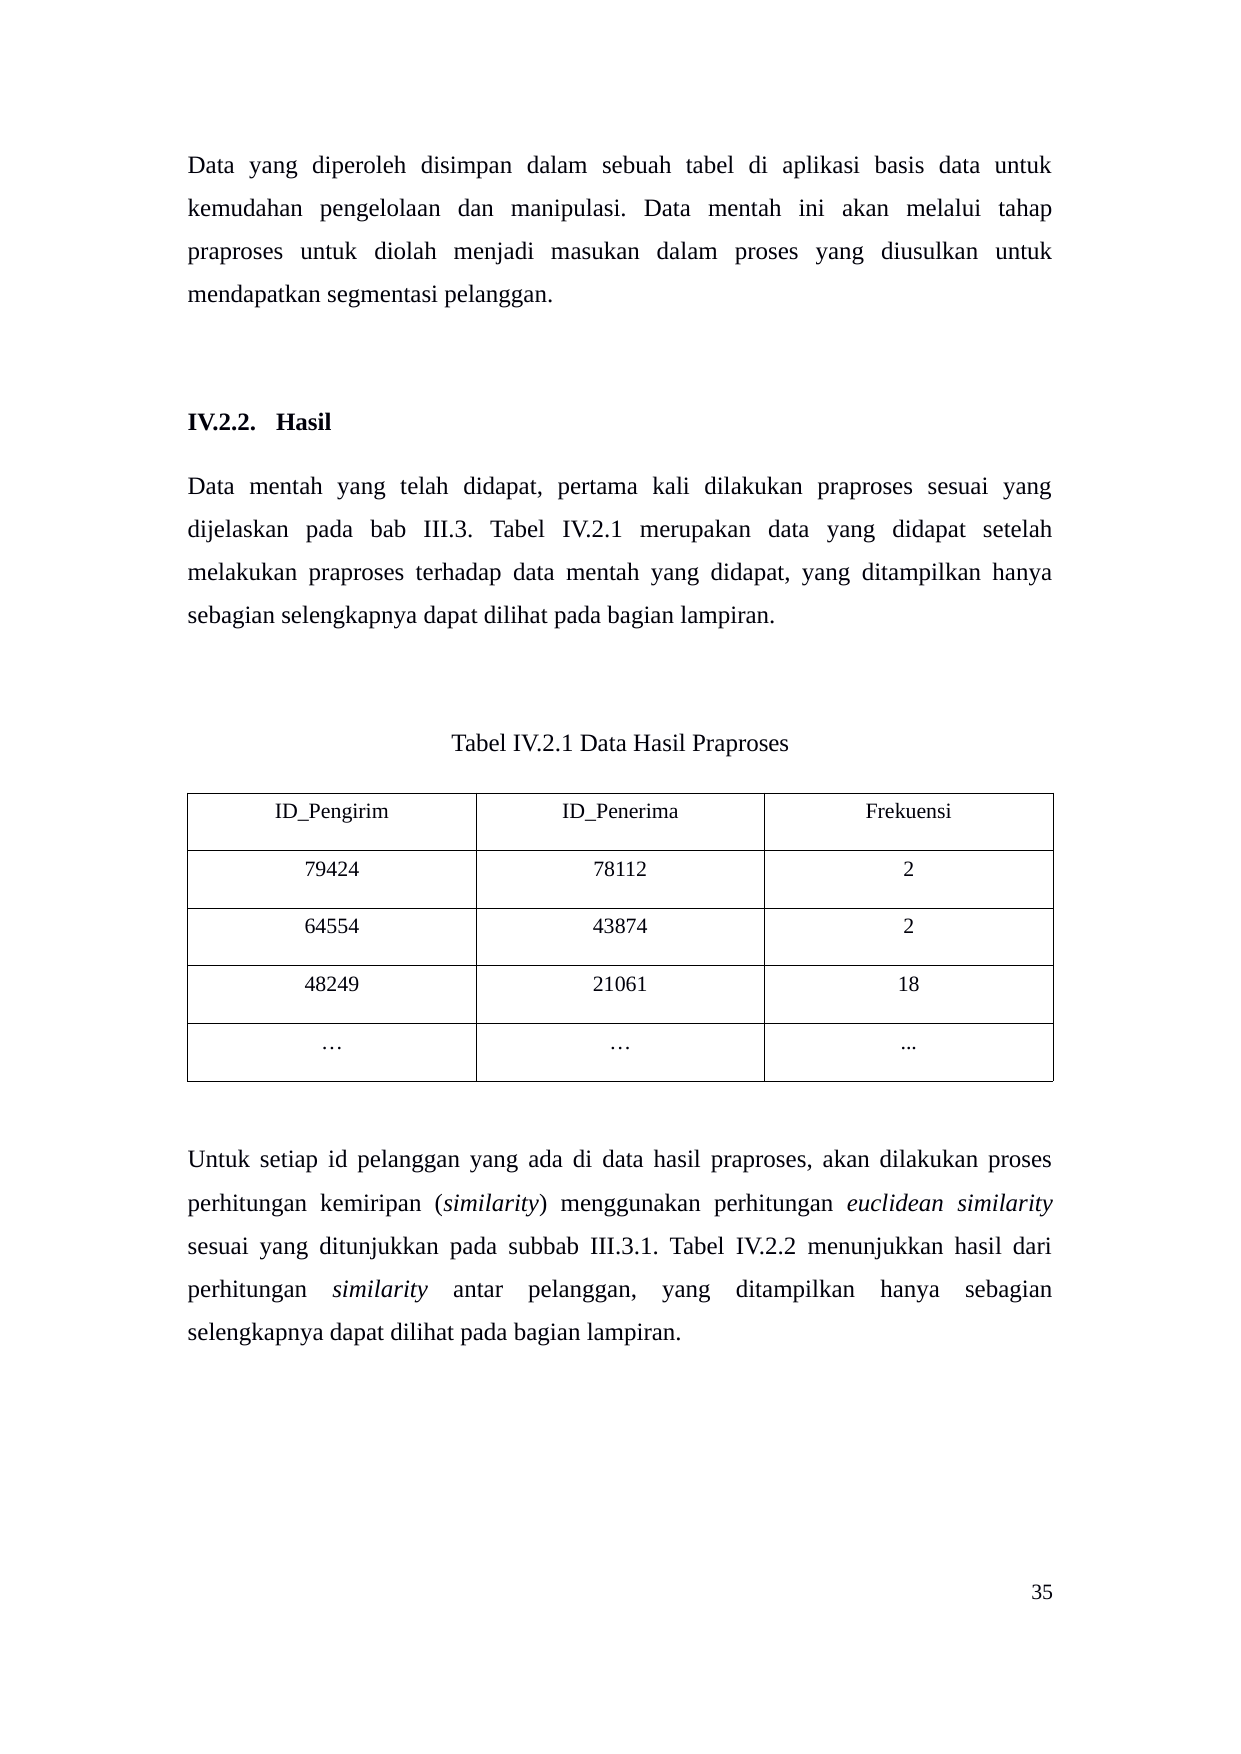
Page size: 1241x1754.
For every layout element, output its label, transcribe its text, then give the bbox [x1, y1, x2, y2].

table_cell ... [765, 1024, 1053, 1081]
table_cell 18 [765, 966, 1053, 1023]
table_cell 64554 [188, 909, 476, 965]
table_cell 79424 [188, 851, 476, 908]
text Data mentah yang telah didapat, pertama kali dilakukan praproses sesuai yang dijelaskan pada bab III.3. Tabel IV.2.1 merupakan data yang didapat setelah melakukan praproses terhadap data mentah yang didapat, yang ditampilkan hanya sebagian selengkapnya dapat dilihat pada bagian lampiran. [187, 471, 1053, 629]
table_cell 21061 [477, 966, 764, 1023]
table_header Frekuensi [765, 794, 1053, 850]
table_cell … [477, 1024, 764, 1081]
table_cell 78112 [477, 851, 764, 908]
text Data yang diperoleh disimpan dalam sebuah tabel di aplikasi basis data untuk kemudahan pengelolaan dan manipulasi. Data mentah ini akan melalui tahap praproses untuk diolah menjadi masukan dalam proses yang diusulkan untuk mendapatkan segmentasi pelanggan. [187, 150, 1053, 308]
table_cell 48249 [188, 966, 476, 1023]
table_cell 2 [765, 909, 1053, 965]
table_cell 2 [765, 851, 1053, 908]
subtitle Hasil [187, 407, 1053, 436]
table_header ID_Pengirim [188, 794, 476, 850]
table_header ID_Penerima [477, 794, 764, 850]
text Untuk setiap id pelanggan yang ada di data hasil praproses, akan dilakukan proses perhitungan kemiripan (similarity) menggunakan perhitungan euclidean similarity sesuai yang ditunjukkan pada subbab III.3.1. Tabel IV.2.2 menunjukkan hasil dari perhitungan similarity antar pelanggan, yang ditampilkan hanya sebagian selengkapnya dapat dilihat pada bagian lampiran. [187, 1144, 1053, 1346]
table_cell 43874 [477, 909, 764, 965]
table_cell … [188, 1024, 476, 1081]
text Tabel IV.2.1 Data Hasil Praproses [187, 728, 1053, 757]
